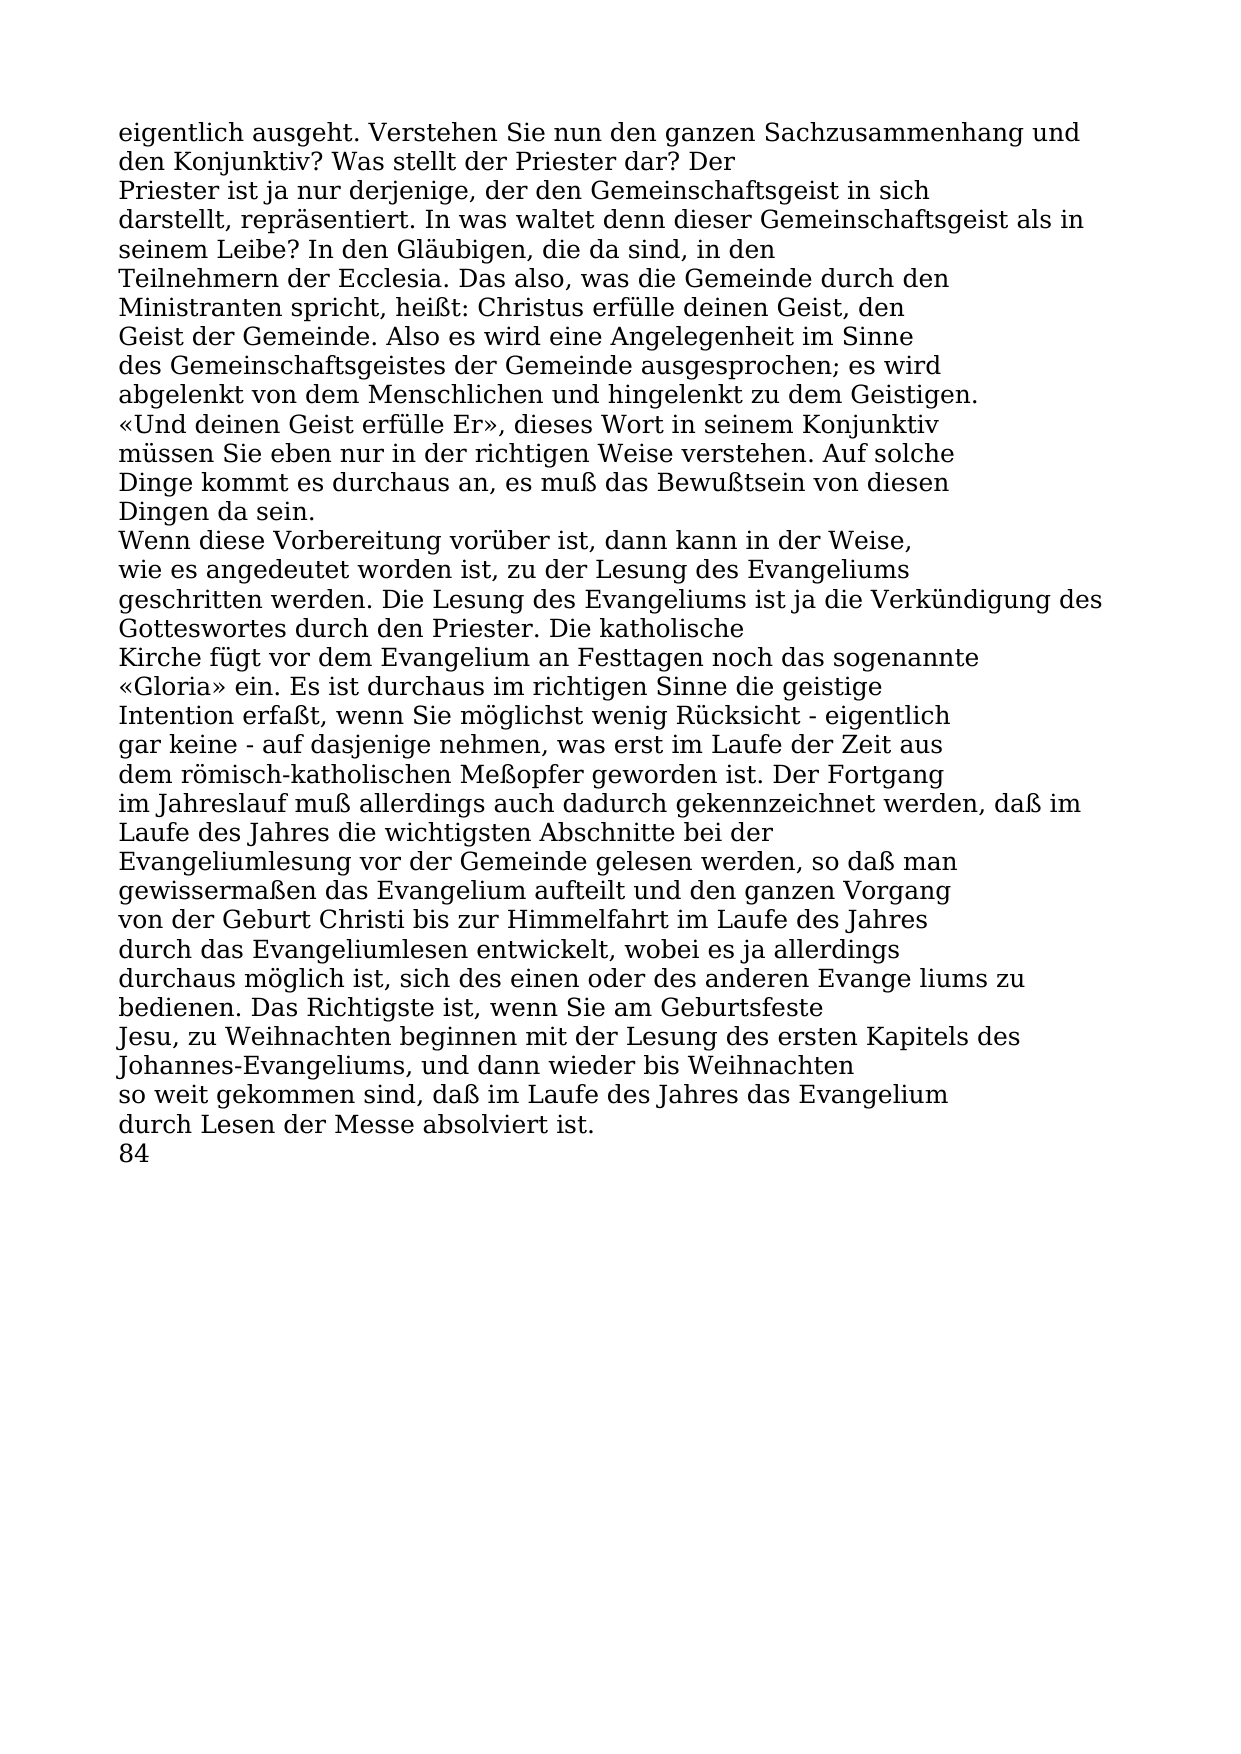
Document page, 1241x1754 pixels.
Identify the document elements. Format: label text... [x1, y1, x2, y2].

text geschritten werden. Die Lesung des Evangeliums ist ja die Verkündigung des Gotteswortes durch den Priester. Die katholische [118, 585, 1122, 643]
text eigentlich ausgeht. Verstehen Sie nun den ganzen Sachzusammenhang und den Konjunktiv? Was stellt der Priester dar? Der [118, 118, 1122, 176]
text darstellt, repräsentiert. In was waltet denn dieser Gemeinschaftsgeist als in seinem Leibe? In den Gläubigen, die da sind, in den [118, 206, 1122, 264]
text des Gemeinschaftsgeistes der Gemeinde ausgesprochen; es wird [118, 351, 1122, 381]
text gar keine - auf dasjenige nehmen, was erst im Laufe der Zeit aus [118, 731, 1122, 760]
text Wenn diese Vorbereitung vorüber ist, dann kann in der Weise, [118, 526, 1122, 556]
text Ministranten spricht, heißt: Christus erfülle deinen Geist, den [118, 293, 1122, 322]
text «Gloria» ein. Es ist durchaus im richtigen Sinne die geistige [118, 672, 1122, 701]
text von der Geburt Christi bis zur Himmelfahrt im Laufe des Jahres [118, 906, 1122, 935]
text gewissermaßen das Evangelium aufteilt und den ganzen Vorgang [118, 876, 1122, 906]
text Dingen da sein. [118, 497, 1122, 526]
text abgelenkt von dem Menschlichen und hingelenkt zu dem Geistigen. [118, 381, 1122, 410]
text durch Lesen der Messe absolviert ist. [118, 1110, 1122, 1139]
text Geist der Gemeinde. Also es wird eine Angelegenheit im Sinne [118, 322, 1122, 351]
text dem römisch-katholischen Meßopfer geworden ist. Der Fortgang [118, 760, 1122, 789]
text durch das Evangeliumlesen entwickelt, wobei es ja allerdings [118, 935, 1122, 964]
text Intention erfaßt, wenn Sie möglichst wenig Rücksicht - eigentlich [118, 701, 1122, 731]
text Evangeliumlesung vor der Gemeinde gelesen werden, so daß man [118, 847, 1122, 876]
text wie es angedeutet worden ist, zu der Lesung des Evangeliums [118, 556, 1122, 585]
text 84 [118, 1139, 1122, 1168]
text müssen Sie eben nur in der richtigen Weise verstehen. Auf solche [118, 439, 1122, 468]
text «Und deinen Geist erfülle Er», dieses Wort in seinem Konjunktiv [118, 410, 1122, 439]
text Jesu, zu Weihnachten beginnen mit der Lesung des ersten Kapitels des Johannes-Evangeliums, und dann wieder bis Weihnachten [118, 1022, 1122, 1081]
text Dinge kommt es durchaus an, es muß das Bewußtsein von diesen [118, 468, 1122, 497]
text so weit gekommen sind, daß im Laufe des Jahres das Evangelium [118, 1081, 1122, 1110]
text Priester ist ja nur derjenige, der den Gemeinschaftsgeist in sich [118, 176, 1122, 206]
text Kirche fügt vor dem Evangelium an Festtagen noch das sogenannte [118, 643, 1122, 672]
text Teilnehmern der Ecclesia. Das also, was die Gemeinde durch den [118, 264, 1122, 293]
text im Jahreslauf muß allerdings auch dadurch gekennzeichnet werden, daß im Laufe des Jahres die wichtigsten Abschnitte bei der [118, 789, 1122, 847]
text durchaus möglich ist, sich des einen oder des anderen Evange liums zu bedienen. Das Richtigste ist, wenn Sie am Geburtsfeste [118, 964, 1122, 1022]
